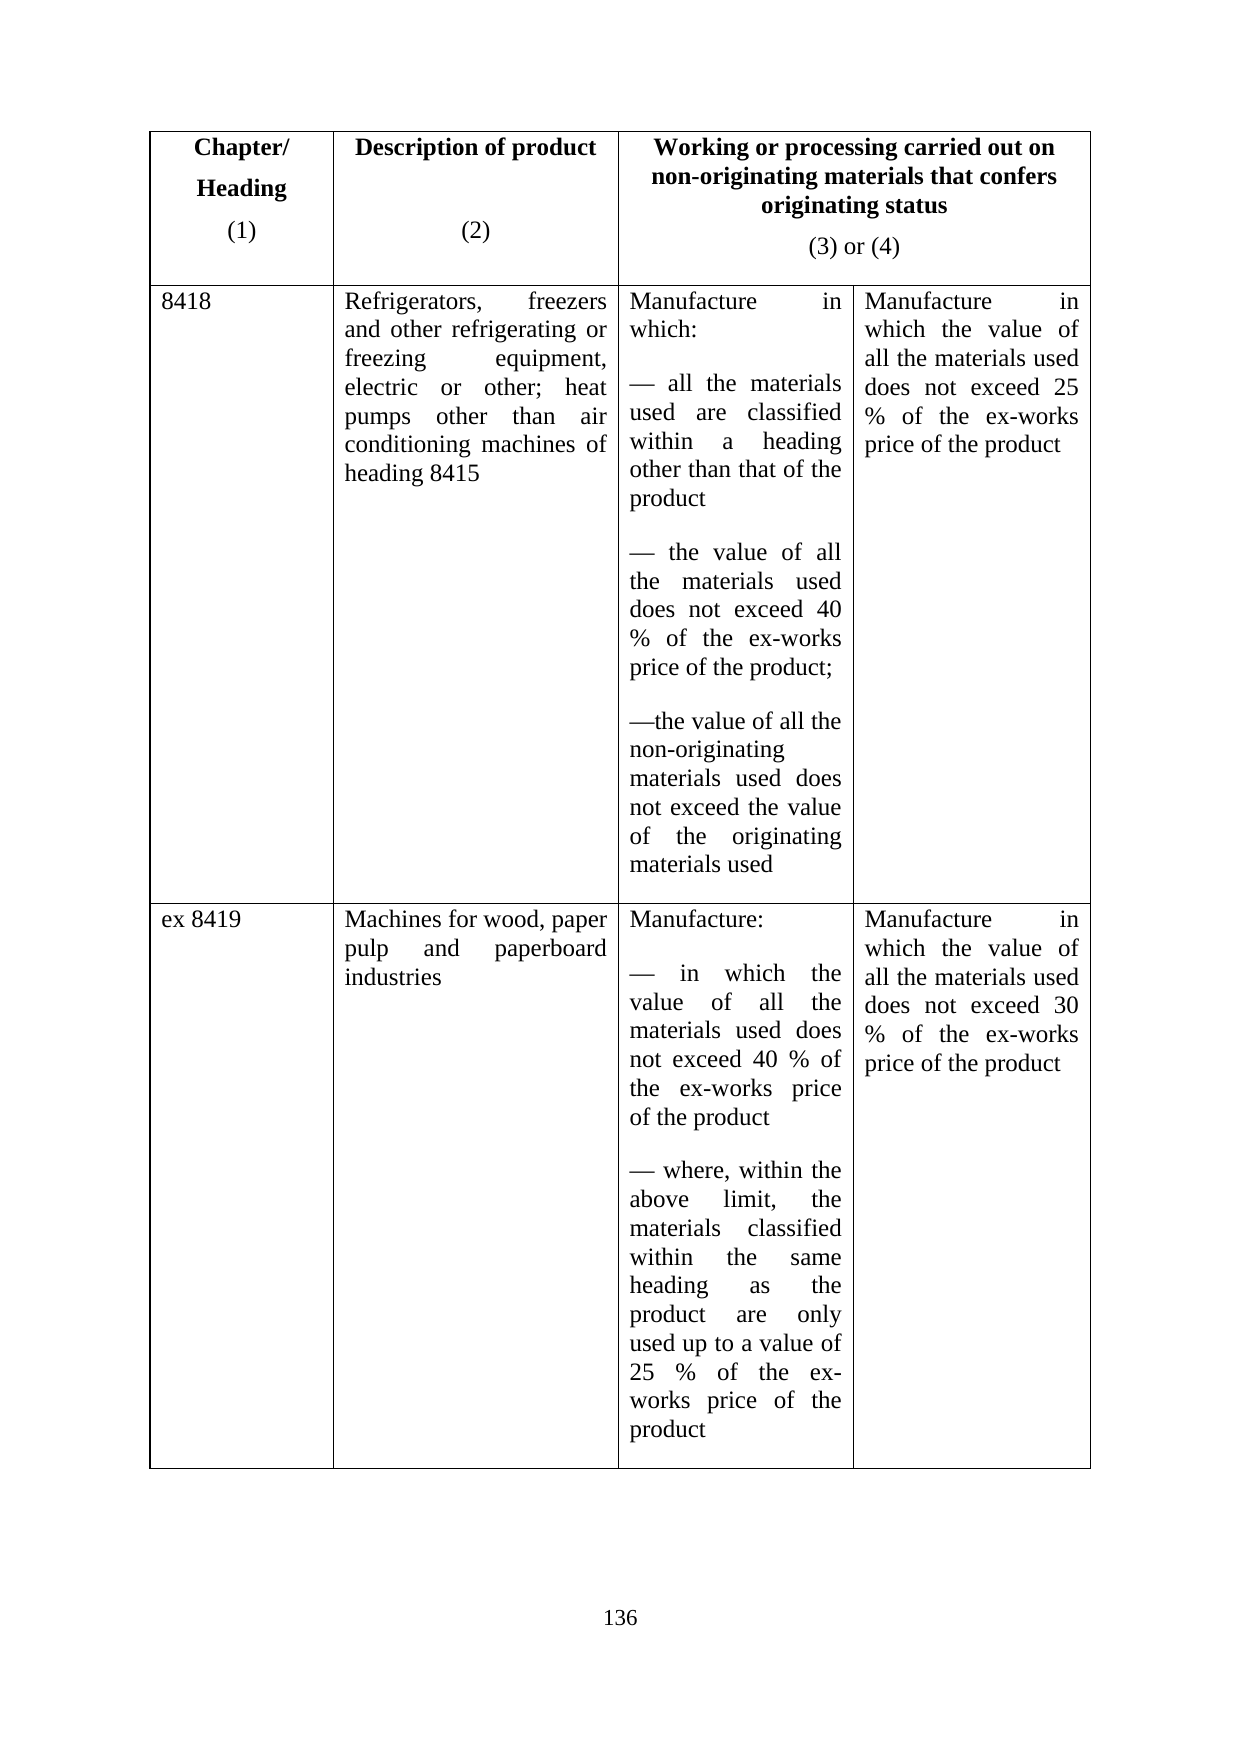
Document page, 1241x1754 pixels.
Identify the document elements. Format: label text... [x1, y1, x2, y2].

table_cell ex 8419 [151, 904, 333, 1468]
table_header Description of product (2) [334, 132, 618, 285]
table_header Working or processing carried out on non-originating materials that confers originating status (3) or (4) [619, 132, 1090, 285]
table_cell Machines for wood, paper pulp and paperboard industries [334, 904, 618, 1468]
table_cell Refrigerators, freezers and other refrigerating or freezing equipment, electric or other; heat pumps other than air conditioning machines of heading 8415 [334, 286, 618, 903]
table_cell Manufacture in which: — all the materials used are classified within a heading other than that of the product — the value of all the materials used does not exceed 40 % of the ex-works price of the product; —the value of all the non-originating materials used does not exceed the value of the originating materials used [619, 286, 853, 903]
table_cell Manufacture in which the value of all the materials used does not exceed 30 % of the ex-works price of the product [854, 904, 1090, 1468]
table_header Chapter/ Heading (1) [151, 132, 333, 285]
table_cell Manufacture: — in which the value of all the materials used does not exceed 40 % of the ex-works price of the product — where, within the above limit, the materials classified within the same heading as the product are only used up to a value of 25 % of the ex-works price of the product [619, 904, 853, 1468]
table_cell Manufacture in which the value of all the materials used does not exceed 25 % of the ex-works price of the product [854, 286, 1090, 903]
table_cell 8418 [151, 286, 333, 903]
